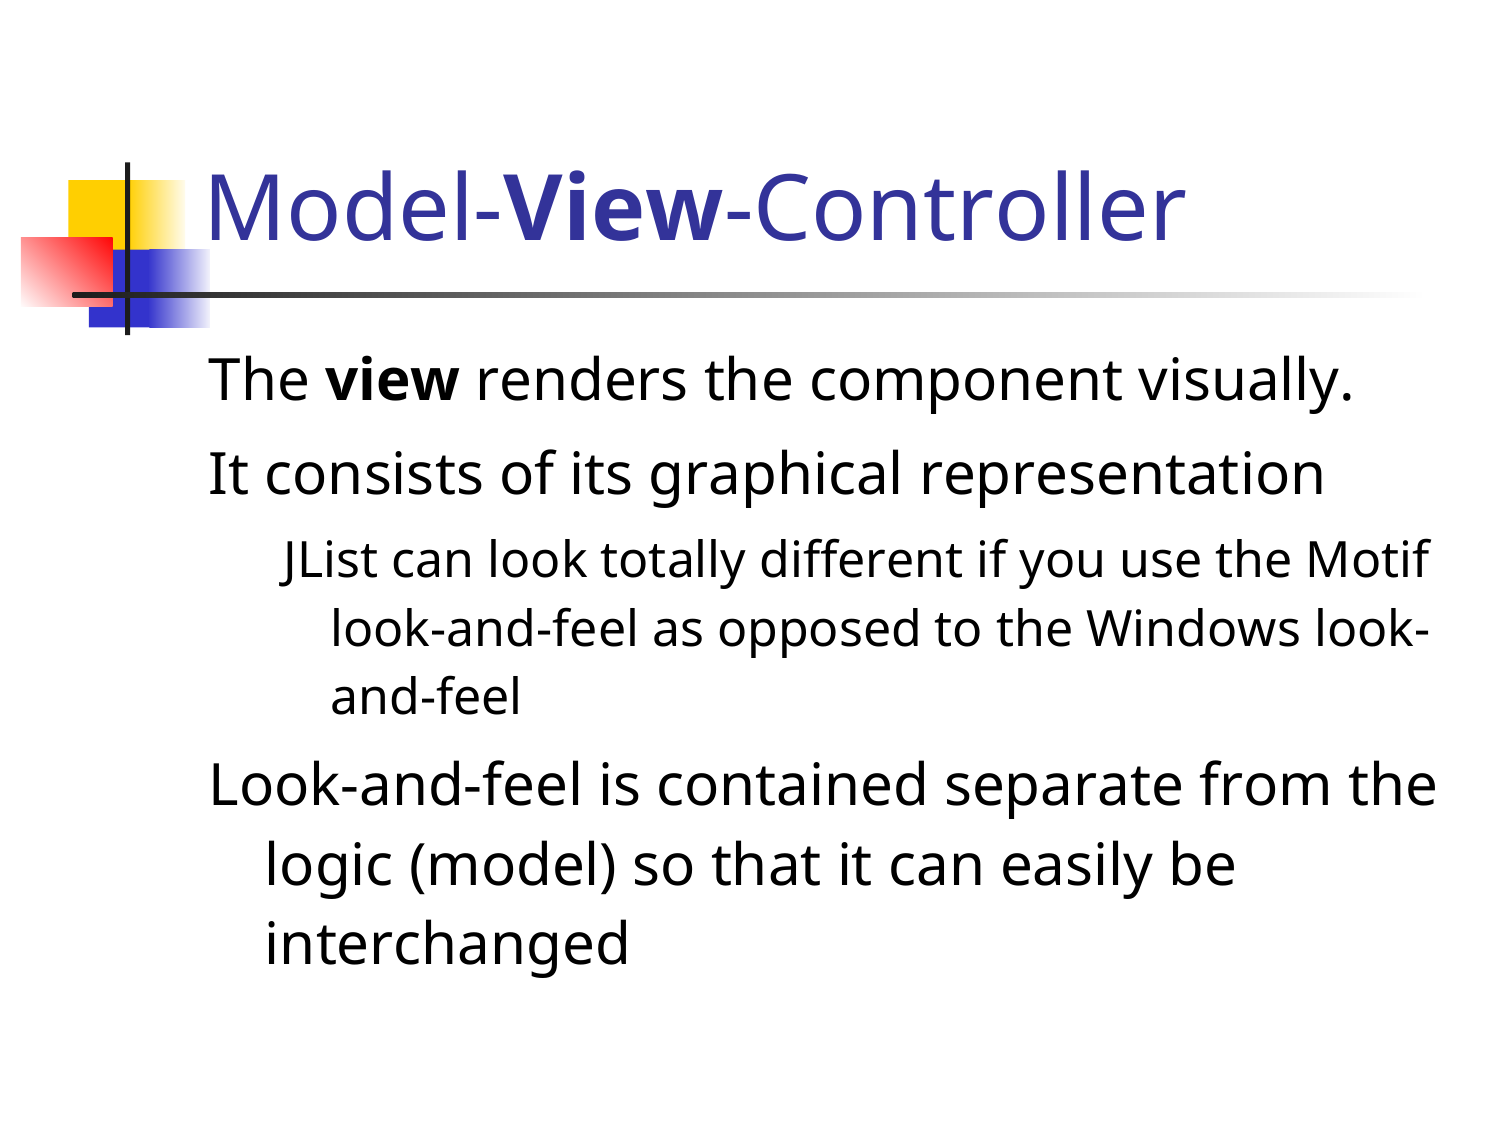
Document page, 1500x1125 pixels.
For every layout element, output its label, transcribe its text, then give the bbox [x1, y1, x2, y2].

title Model-View-Controller [188, 35, 1468, 276]
list The view renders the component visually. It consists of its graphical representation JList can look totally different if you use the Motif look-and-feel as opposed to the Windows look-and-feel Look-and-feel is contained separate from the logic (model) so that it can easily be interchanged [193, 331, 1469, 1007]
